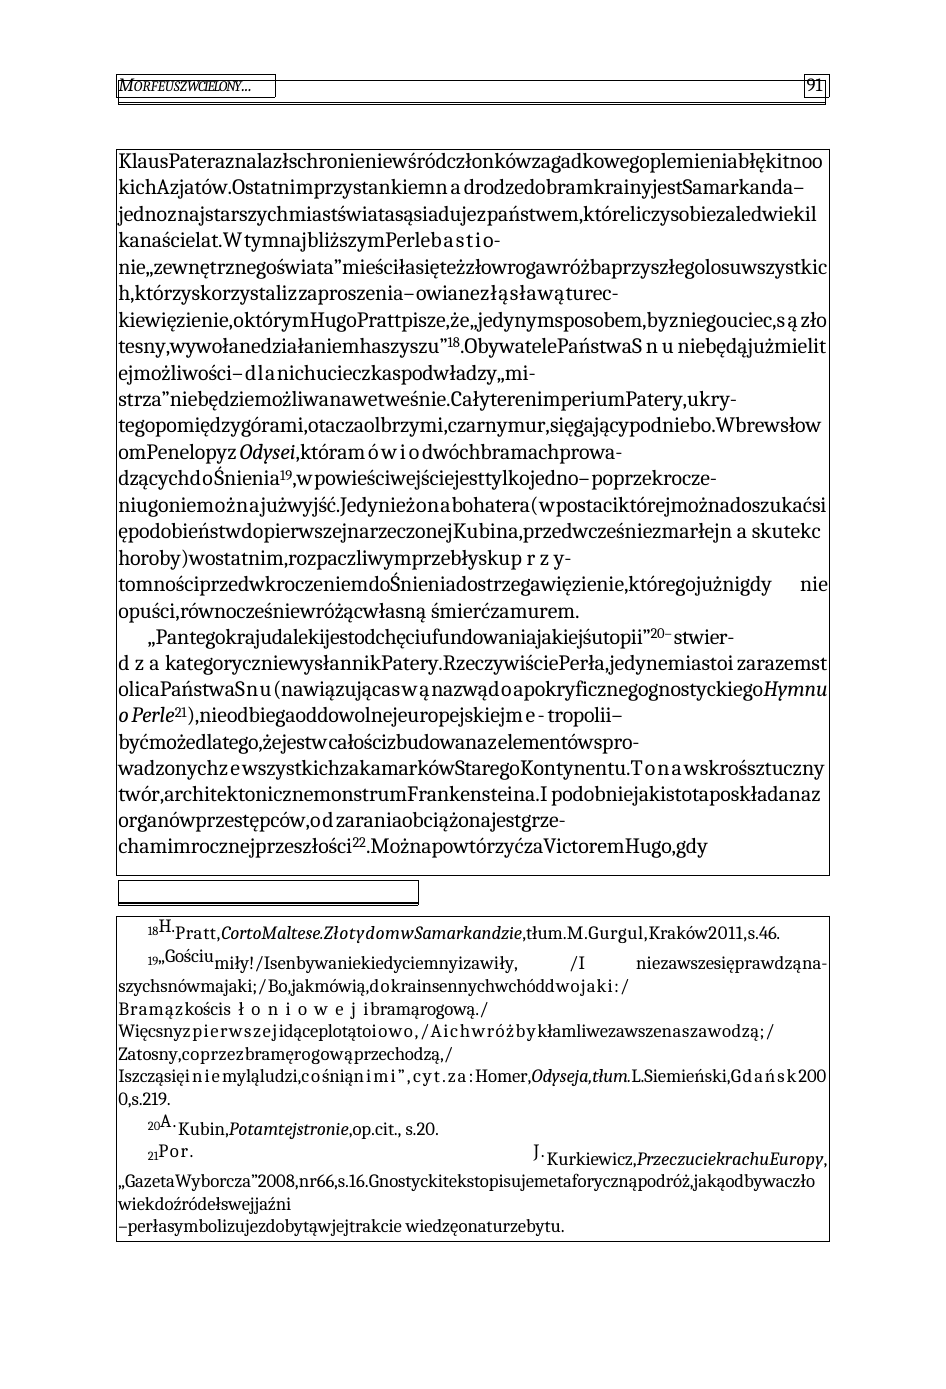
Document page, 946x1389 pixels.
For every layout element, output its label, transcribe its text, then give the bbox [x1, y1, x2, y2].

text 19„Gościumiły!/Isenbywaniekiedyciemnyizawiły, /I niezawszesięprawdząna-szychsnówmajaki;/Bo,jakmówią,dokrainsennychwchóddwojaki:/Bramązkościsłoniowejibramąrogową./Więcsnyzpierwszejidąceplotątoiowo,/Aichwróżbykłamliwezawszenaszawodzą;/Zatosny,coprzezbramęrogowąprzechodzą,/Iszcząsięiniemyląludzi,cośniąnimi”,cyt.za:Homer,Odyseja,tłum.L.Siemieński,Gdańsk2000,s.219. [118, 946, 827, 1110]
text MORFEUSZWCIELONY... [119, 81, 275, 96]
text 21Por. J.Kurkiewicz,PrzeczuciekrachuEuropy, „GazetaWyborcza”2008,nr66,s.16.Gnostyckitekstopisujemetaforycznąpodróż,jakąodbywaczłowiekdoźródełswejjaźni [118, 1141, 827, 1215]
text 18H.Pratt,CortoMaltese.ZłotydomwSamarkandzie,tłum.M.Gurgul,Kraków2011,s.46. [118, 917, 827, 944]
text 91 [806, 75, 829, 96]
text –perłasymbolizujezdobytąwjejtrakcie wiedzęonaturzebytu. [118, 1216, 829, 1238]
text [118, 75, 275, 80]
text 20A.Kubin,Potamtejstronie,op.cit., s.20. [148, 1111, 829, 1140]
text „Pantegokrajudalekijestodchęciufundowaniajakiejśutopii”20–stwier-dzakategoryczniewysłannikPatery.RzeczywiściePerła,jedynemiastoizarazemstolicaPaństwaSnu(nawiązującaswąnazwądoapokryficznegognostyckiegoHymnuoPerle21),nieodbiegaoddowolnejeuropejskiejme-tropolii–byćmożedlatego,żejestwcałościzbudowanazelementówspro-wadzonychzewszystkichzakamarkówStaregoKontynentu.Tonawskrośsztucznytwór,architektonicznemonstrumFrankensteina.Ipodobniejakistotaposkładanazorganówprzestępców,odzaraniaobciążonajestgrze-chamimrocznejprzeszłości22.MożnapowtórzyćzaVictoremHugo,gdy [118, 625, 828, 859]
text KlausPateraznalazłschronieniewśródczłonkówzagadkowegoplemieniabłękitnookichAzjatów.OstatnimprzystankiemnadrodzedobramkrainyjestSamarkanda–jednoznajstarszychmiastświatasąsiadujezpaństwem,któreliczysobiezaledwiekilkanaścielat.WtymnajbliższymPerlebastio-nie„zewnętrznegoświata”mieściłasięteżzłowrogawróżbaprzyszłegolosuwszystkich,którzyskorzystalizzaproszenia–owianezłąsławąturec-kiewięzienie,októrymHugoPrattpisze,że„jedynymsposobem,byzniegouciec,sązłotesny,wywołanedziałaniemhaszyszu”18.ObywatelePaństwaSnuniebędąjużmielitejmożliwości–dlanichucieczkaspodwładzy„mi-strza”niebędziemożliwanawetweśnie.CałyterenimperiumPatery,ukry-tegopomiędzygórami,otaczaolbrzymi,czarnymur,sięgającypodniebo.WbrewsłowomPenelopyzOdysei,któramówiodwóchbramachprowa-dzącychdoŚnienia19,wpowieściwejściejesttylkojedno–poprzekrocze-niugoniemożnajużwyjść.Jedynieżonabohatera(wpostaciktórejmożnadoszukaćsiępodobieństwdopierwszejnarzeczonejKubina,przedwcześniezmarłejnaskutekchoroby)wostatnim,rozpaczliwymprzebłyskuprzy-tomnościprzedwkroczeniemdoŚnieniadostrzegawięzienie,któregojużnigdy nie opuści,równocześniewróżącwłasną śmierćzamurem. [118, 150, 828, 623]
